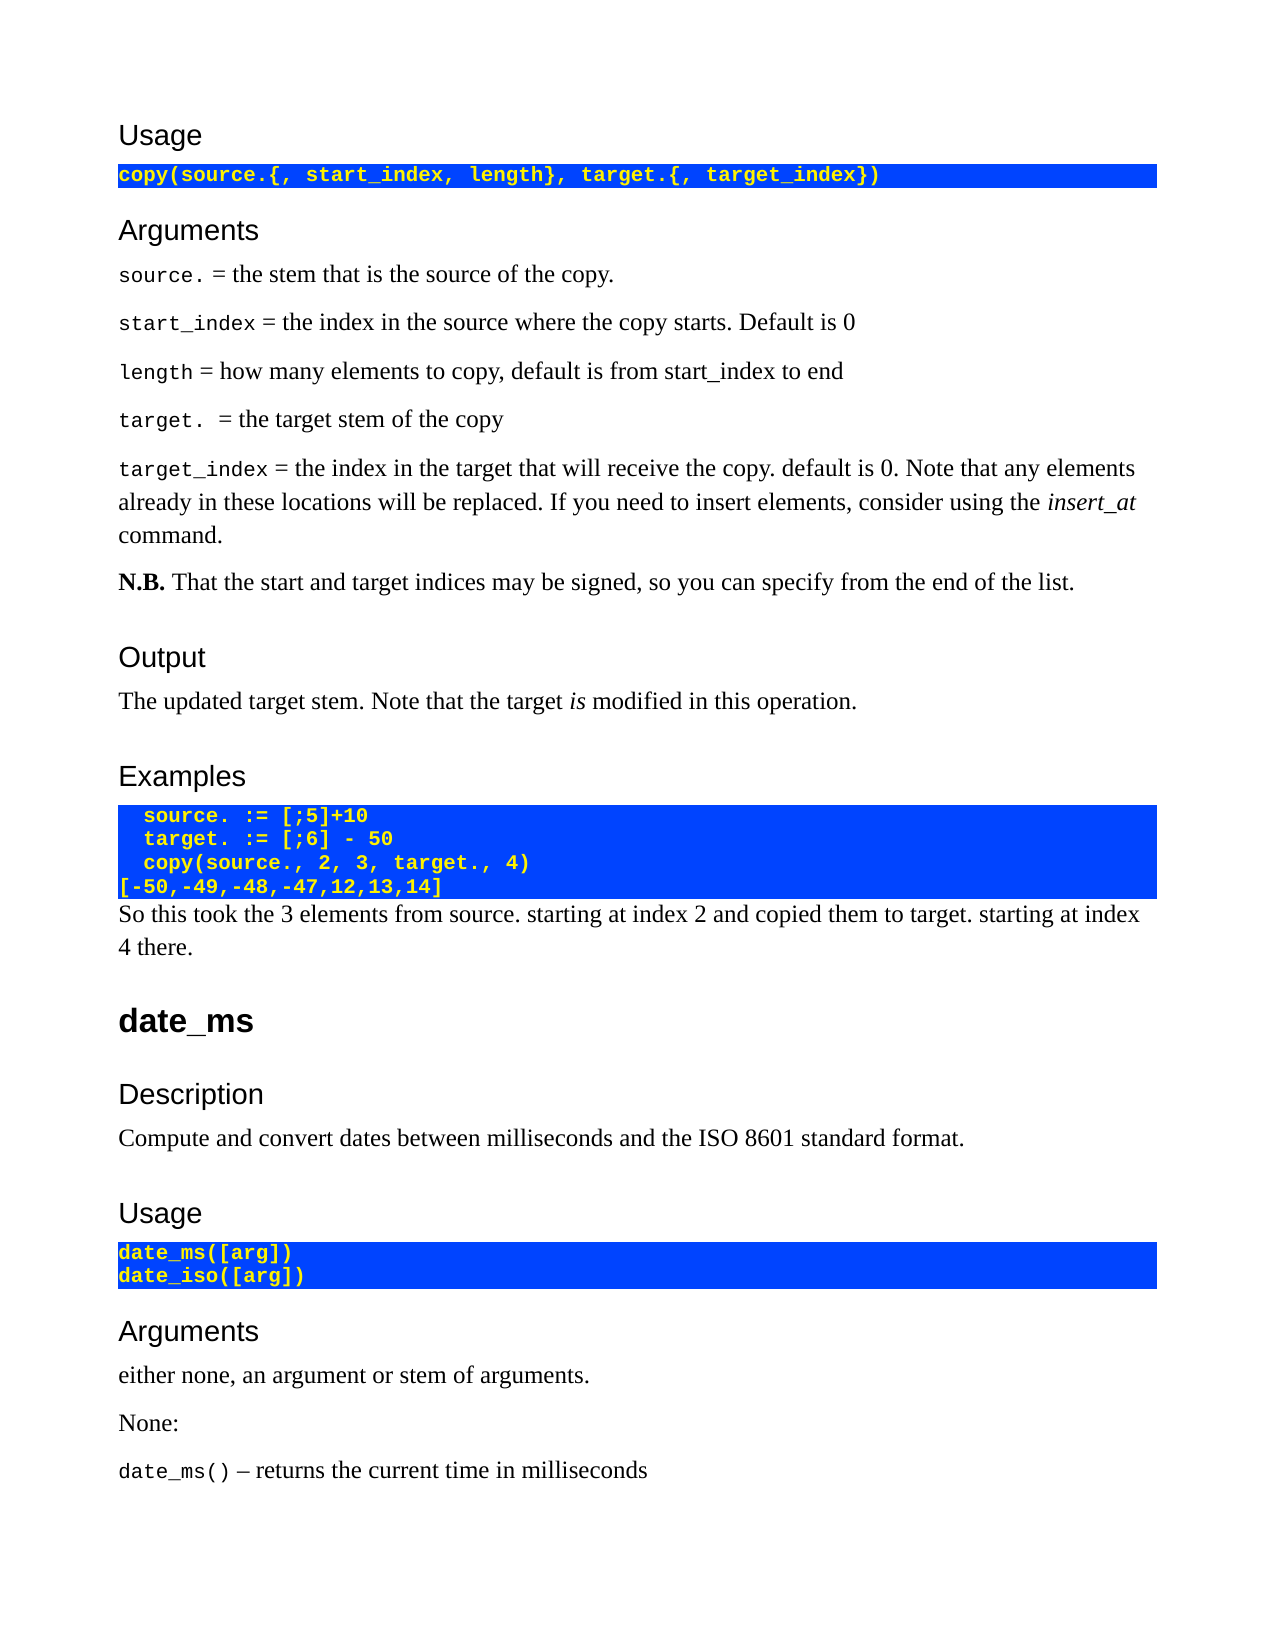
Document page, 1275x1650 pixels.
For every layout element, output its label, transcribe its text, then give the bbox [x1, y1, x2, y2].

text start_index = the index in the source where the copy starts. Default is 0 [118, 307, 1157, 337]
text date_ms() – returns the current time in milliseconds [118, 1455, 1157, 1485]
text length = how many elements to copy, default is from start_index to end [118, 356, 1157, 386]
subtitle Usage [118, 1196, 1157, 1229]
subtitle date_ms [118, 1001, 1157, 1039]
text target. := [;6] - 50 [118, 828, 1157, 852]
text target. = the target stem of the copy [118, 404, 1157, 434]
text Compute and convert dates between milliseconds and the ISO 8601 standard format. [118, 1123, 1157, 1152]
text date_iso([arg]) [118, 1265, 1157, 1289]
subtitle Usage [118, 118, 1157, 152]
text So this took the 3 elements from source. starting at index 2 and copied them to target. starting at index 4 there. [118, 899, 1157, 961]
text date_ms([arg]) [118, 1242, 1157, 1265]
text source. = the stem that is the source of the copy. [118, 259, 1157, 288]
subtitle Arguments [118, 213, 1157, 246]
text copy(source., 2, 3, target., 4) [118, 852, 1157, 876]
text source. := [;5]+10 [118, 805, 1157, 828]
text target_index = the index in the target that will receive the copy. default is 0. Note that any elements already in these locations will be replaced. If you need to insert elements, consider using the insert_at command. [118, 453, 1157, 549]
text None: [118, 1408, 1157, 1436]
subtitle Description [118, 1077, 1157, 1111]
subtitle Arguments [118, 1314, 1157, 1347]
text The updated target stem. Note that the target is modified in this operation. [118, 686, 1157, 715]
text either none, an argument or stem of arguments. [118, 1360, 1157, 1389]
text [-50,-49,-48,-47,12,13,14] [118, 876, 1157, 899]
subtitle Examples [118, 759, 1157, 792]
text N.B. That the start and target indices may be signed, so you can specify from the end of the list. [118, 567, 1157, 596]
text copy(source.{, start_index, length}, target.{, target_index}) [118, 164, 1157, 188]
subtitle Output [118, 640, 1157, 674]
